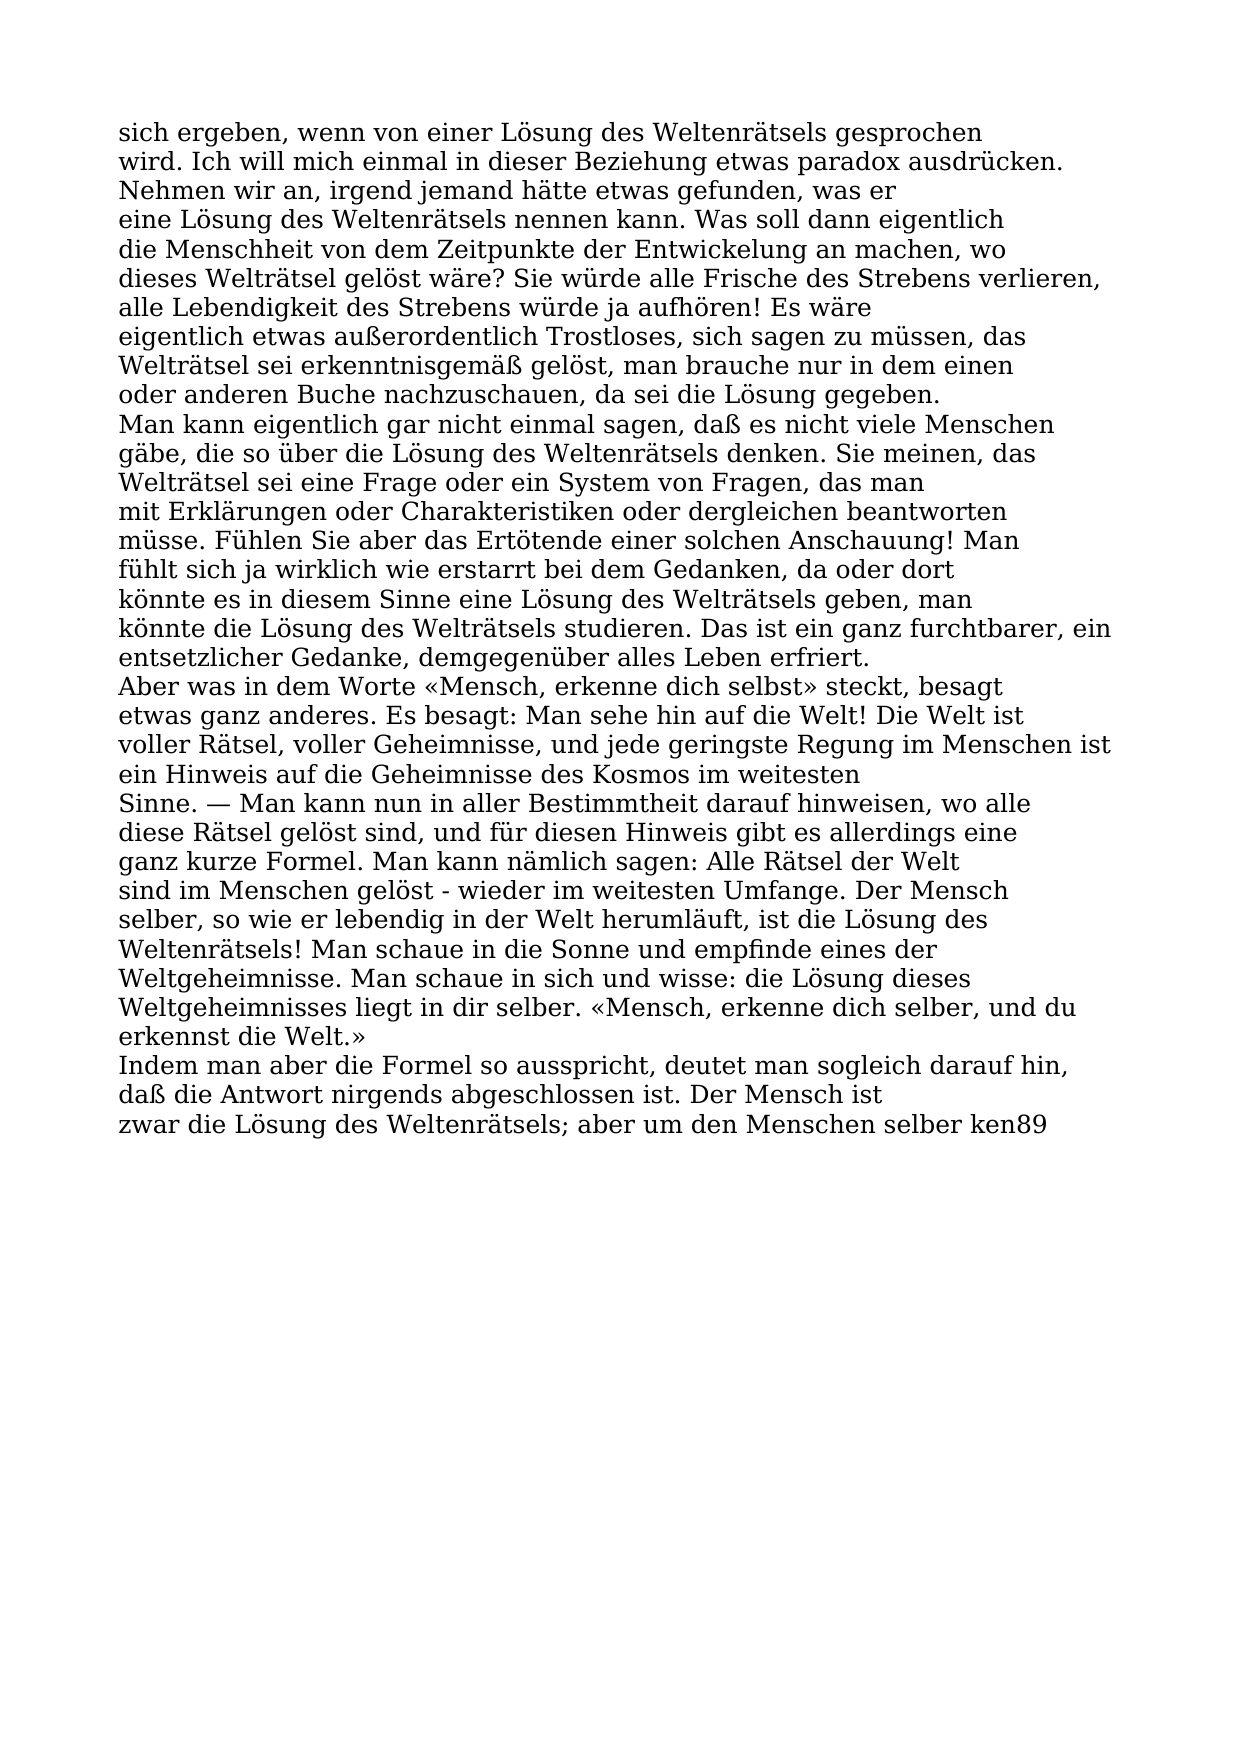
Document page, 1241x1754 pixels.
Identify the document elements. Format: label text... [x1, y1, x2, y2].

text ganz kurze Formel. Man kann nämlich sagen: Alle Rätsel der Welt [118, 847, 1122, 876]
text Weltenrätsels! Man schaue in die Sonne und empfinde eines der Weltgeheimnisse. Man schaue in sich und wisse: die Lösung dieses Weltgeheimnisses liegt in dir selber. «Mensch, erkenne dich selber, und du [118, 935, 1122, 1022]
text etwas ganz anderes. Es besagt: Man sehe hin auf die Welt! Die Welt ist [118, 701, 1122, 731]
text die Menschheit von dem Zeitpunkte der Entwickelung an machen, wo [118, 235, 1122, 264]
text oder anderen Buche nachzuschauen, da sei die Lösung gegeben. [118, 381, 1122, 410]
text fühlt sich ja wirklich wie erstarrt bei dem Gedanken, da oder dort [118, 556, 1122, 585]
text wird. Ich will mich einmal in dieser Beziehung etwas paradox ausdrücken. Nehmen wir an, irgend jemand hätte etwas gefunden, was er [118, 147, 1122, 206]
text Man kann eigentlich gar nicht einmal sagen, daß es nicht viele Menschen gäbe, die so über die Lösung des Weltenrätsels denken. Sie meinen, das Welträtsel sei eine Frage oder ein System von Fragen, das man [118, 410, 1122, 497]
text dieses Welträtsel gelöst wäre? Sie würde alle Frische des Strebens verlieren, alle Lebendigkeit des Strebens würde ja aufhören! Es wäre [118, 264, 1122, 322]
text diese Rätsel gelöst sind, und für diesen Hinweis gibt es allerdings eine [118, 818, 1122, 847]
text zwar die Lösung des Weltenrätsels; aber um den Menschen selber ken89 [118, 1110, 1122, 1139]
text sich ergeben, wenn von einer Lösung des Weltenrätsels gesprochen [118, 118, 1122, 147]
text mit Erklärungen oder Charakteristiken oder dergleichen beantworten [118, 497, 1122, 526]
text eine Lösung des Weltenrätsels nennen kann. Was soll dann eigentlich [118, 206, 1122, 235]
text könnte es in diesem Sinne eine Lösung des Welträtsels geben, man [118, 585, 1122, 614]
text sind im Menschen gelöst - wieder im weitesten Umfange. Der Mensch [118, 876, 1122, 906]
text eigentlich etwas außerordentlich Trostloses, sich sagen zu müssen, das [118, 322, 1122, 351]
text Indem man aber die Formel so ausspricht, deutet man sogleich darauf hin, daß die Antwort nirgends abgeschlossen ist. Der Mensch ist [118, 1051, 1122, 1110]
text voller Rätsel, voller Geheimnisse, und jede geringste Regung im Menschen ist ein Hinweis auf die Geheimnisse des Kosmos im weitesten [118, 731, 1122, 789]
text Aber was in dem Worte «Mensch, erkenne dich selbst» steckt, besagt [118, 672, 1122, 701]
text könnte die Lösung des Welträtsels studieren. Das ist ein ganz furchtbarer, ein entsetzlicher Gedanke, demgegenüber alles Leben erfriert. [118, 614, 1122, 672]
text Sinne. — Man kann nun in aller Bestimmtheit darauf hinweisen, wo alle [118, 789, 1122, 818]
text müsse. Fühlen Sie aber das Ertötende einer solchen Anschauung! Man [118, 526, 1122, 556]
text selber, so wie er lebendig in der Welt herumläuft, ist die Lösung des [118, 906, 1122, 935]
text Welträtsel sei erkenntnisgemäß gelöst, man brauche nur in dem einen [118, 351, 1122, 381]
text erkennst die Welt.» [118, 1022, 1122, 1051]
